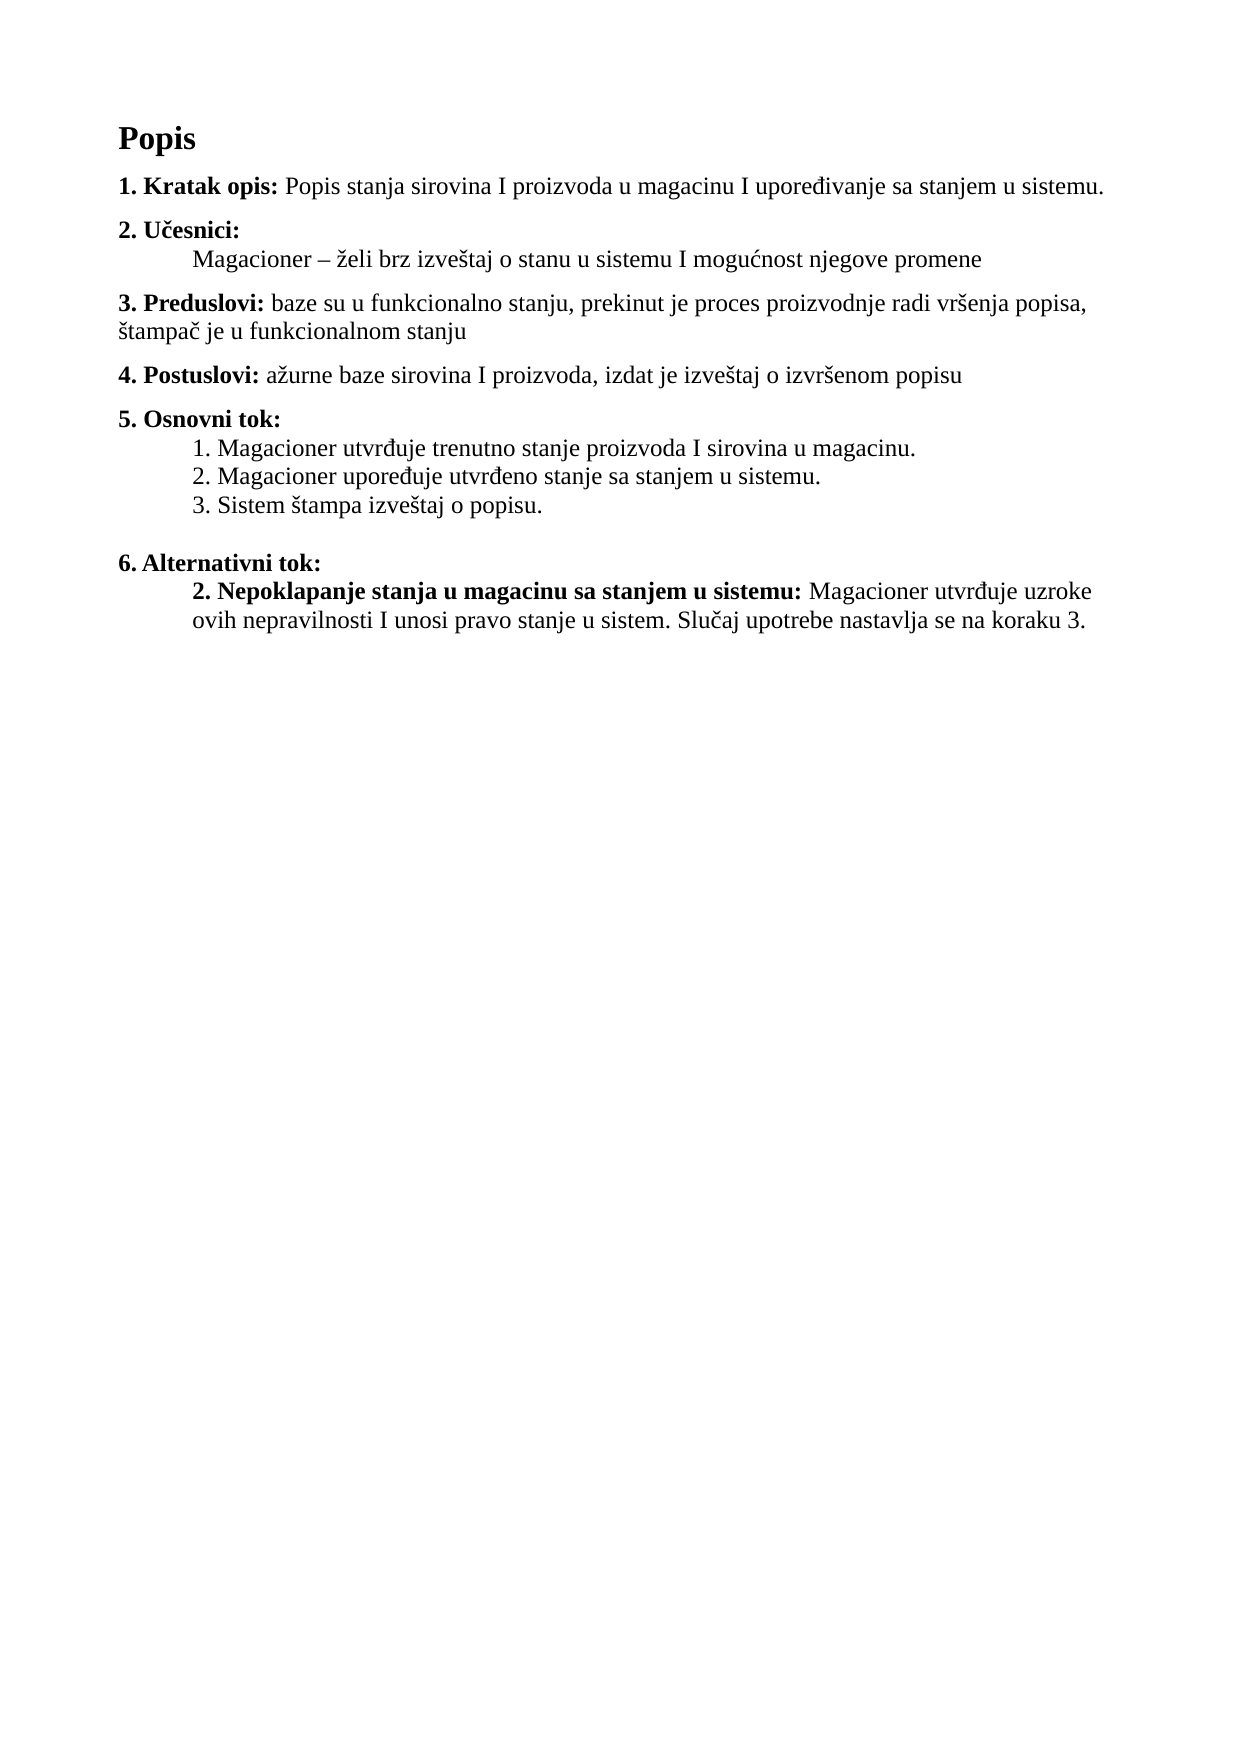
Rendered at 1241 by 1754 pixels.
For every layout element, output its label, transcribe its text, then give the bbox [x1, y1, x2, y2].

text 3. Sistem štampa izveštaj o popisu. [118, 490, 1122, 519]
text 1. Magacioner utvrđuje trenutno stanje proizvoda I sirovina u magacinu. [118, 433, 1122, 461]
text 2. Nepoklapanje stanja u magacinu sa stanjem u sistemu: Magacioner utvrđuje uzroke ovih nepravilnosti I unosi pravo stanje u sistem. Slučaj upotrebe nastavlja se na koraku 3. [118, 576, 1122, 634]
text 2. Magacioner upoređuje utvrđeno stanje sa stanjem u sistemu. [118, 461, 1122, 490]
text 3. Preduslovi: baze su u funkcionalno stanju, prekinut je proces proizvodnje radi vršenja popisa, štampač je u funkcionalnom stanju [118, 288, 1122, 345]
text 1. Kratak opis: Popis stanja sirovina I proizvoda u magacinu I upoređivanje sa stanjem u sistemu. [118, 171, 1122, 200]
text 2. Učesnici: [118, 215, 1122, 244]
text 5. Osnovni tok: [118, 404, 1122, 433]
text Magacioner – želi brz izveštaj o stanu u sistemu I mogućnost njegove promene [118, 244, 1122, 273]
text Popis [118, 118, 1122, 156]
text 4. Postuslovi: ažurne baze sirovina I proizvoda, izdat je izveštaj o izvršenom popisu [118, 360, 1122, 389]
text 6. Alternativni tok: [118, 548, 1122, 576]
